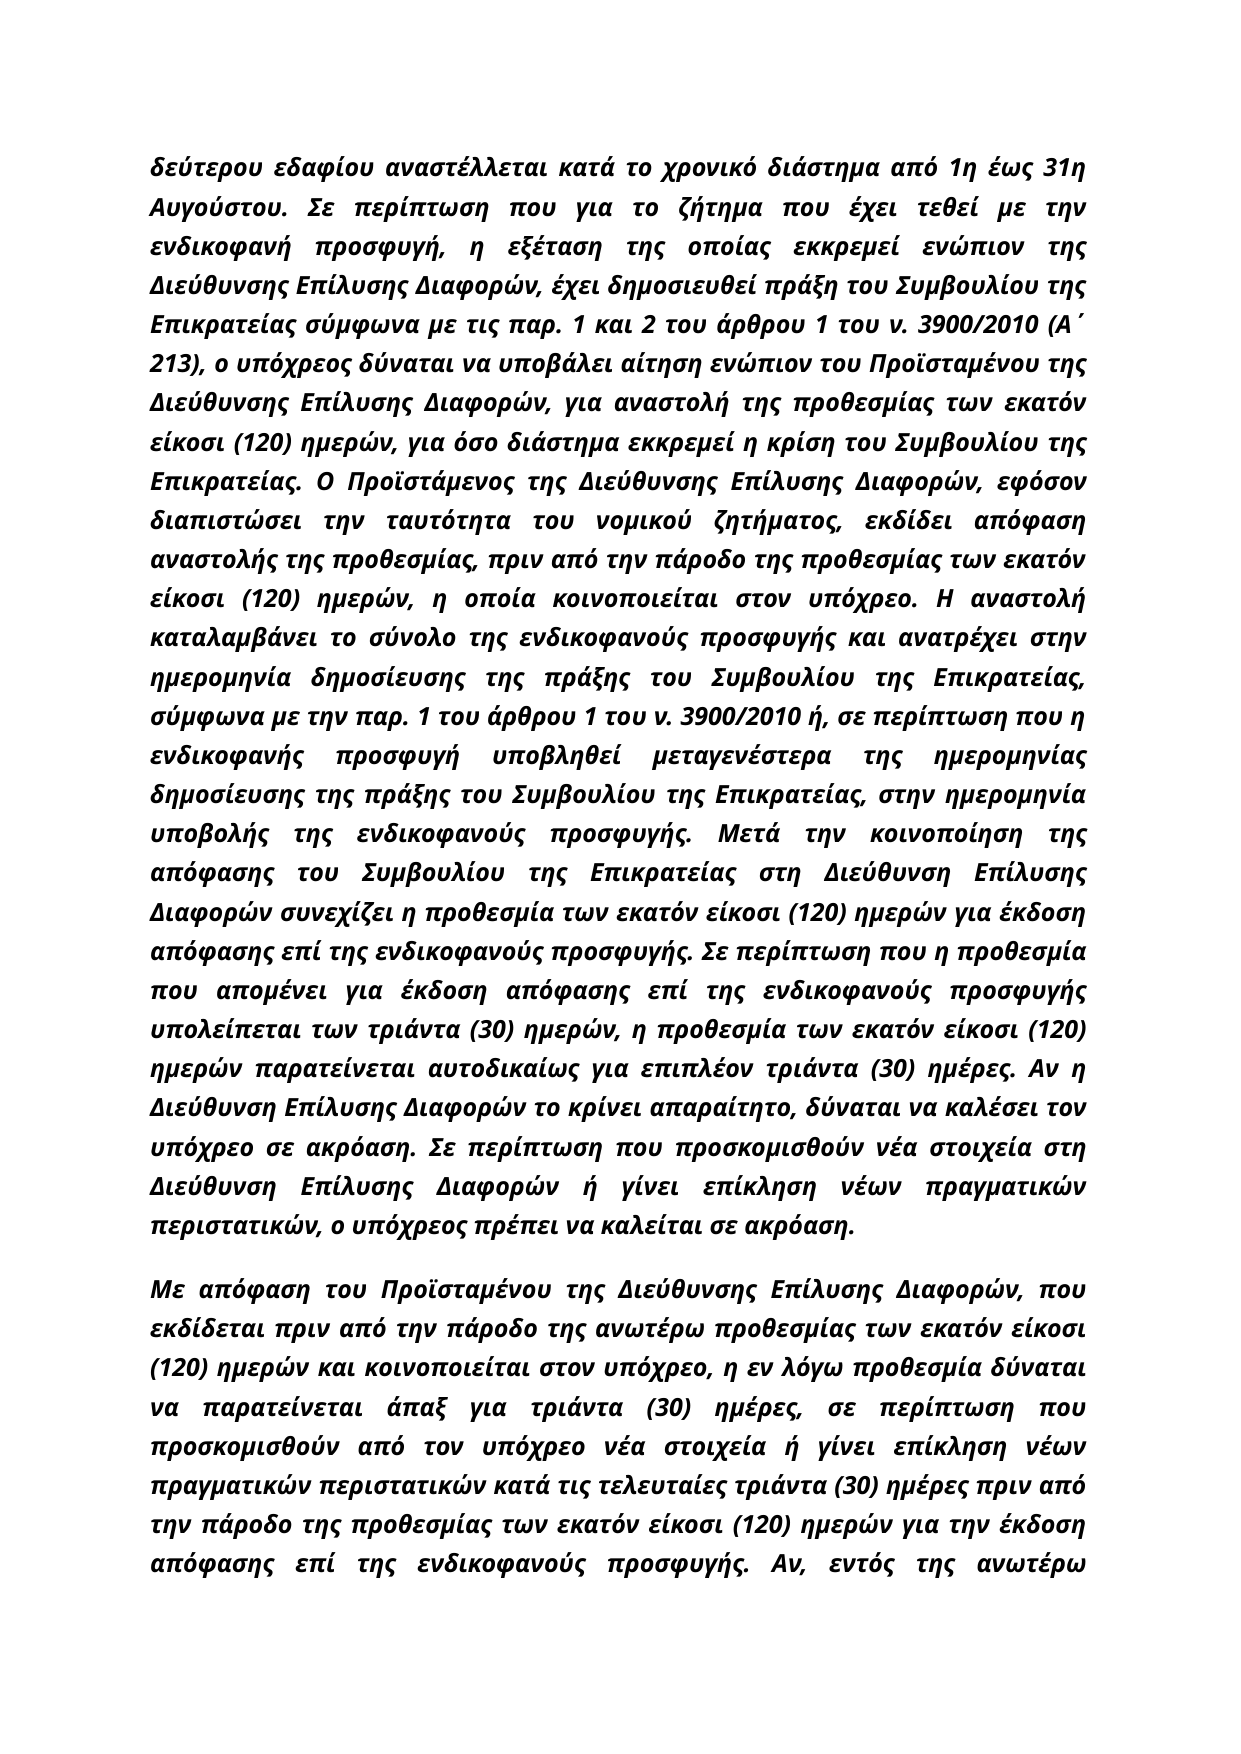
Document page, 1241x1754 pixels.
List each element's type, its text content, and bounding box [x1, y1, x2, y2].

text δεύτερου εδαφίου αναστέλλεται κατά το χρονικό διάστημα από 1η έως 31η Αυγούστου. Σε περίπτωση που για το ζήτημα που έχει τεθεί με την ενδικοφανή προσφυγή, η εξέταση της οποίας εκκρεμεί ενώπιον της Διεύθυνσης Επίλυσης Διαφορών, έχει δημοσιευθεί πράξη του Συμβουλίου της Επικρατείας σύμφωνα με τις παρ. 1 και 2 του άρθρου 1 του ν. 3900/2010 (Α΄ 213), ο υπόχρεος δύναται να υποβάλει αίτηση ενώπιον του Προϊσταμένου της Διεύθυνσης Επίλυσης Διαφορών, για αναστολή της προθεσμίας των εκατόν είκοσι (120) ημερών, για όσο διάστημα εκκρεμεί η κρίση του Συμβουλίου της Επικρατείας. Ο Προϊστάμενος της Διεύθυνσης Επίλυσης Διαφορών, εφόσον διαπιστώσει την ταυτότητα του νομικού ζητήματος, εκδίδει απόφαση αναστολής της προθεσμίας, πριν από την πάροδο της προθεσμίας των εκατόν είκοσι (120) ημερών, η οποία κοινοποιείται στον υπόχρεο. Η αναστολή καταλαμβάνει το σύνολο της ενδικοφανούς προσφυγής και ανατρέχει στην ημερομηνία δημοσίευσης της πράξης του Συμβουλίου της Επικρατείας, σύμφωνα με την παρ. 1 του άρθρου 1 του ν. 3900/2010 ή, σε περίπτωση που η ενδικοφανής προσφυγή υποβληθεί μεταγενέστερα της ημερομηνίας δημοσίευσης της πράξης του Συμβουλίου της Επικρατείας, στην ημερομηνία υποβολής της ενδικοφανούς προσφυγής. Μετά την κοινοποίηση της απόφασης του Συμβουλίου της Επικρατείας στη Διεύθυνση Επίλυσης Διαφορών συνεχίζει η προθεσμία των εκατόν είκοσι (120) ημερών για έκδοση απόφασης επί της ενδικοφανούς προσφυγής. Σε περίπτωση που η προθεσμία που απομένει για έκδοση απόφασης επί της ενδικοφανούς προσφυγής υπολείπεται των τριάντα (30) ημερών, η προθεσμία των εκατόν είκοσι (120) ημερών παρατείνεται αυτοδικαίως για επιπλέον τριάντα (30) ημέρες. Αν η Διεύθυνση Επίλυσης Διαφορών το κρίνει απαραίτητο, δύναται να καλέσει τον υπόχρεο σε ακρόαση. Σε περίπτωση που προσκομισθούν νέα στοιχεία στη Διεύθυνση Επίλυσης Διαφορών ή γίνει επίκληση νέων πραγματικών περιστατικών, ο υπόχρεος πρέπει να καλείται σε ακρόαση. [150, 150, 1090, 1242]
text Με απόφαση του Προϊσταμένου της Διεύθυνσης Επίλυσης Διαφορών, που εκδίδεται πριν από την πάροδο της ανωτέρω προθεσμίας των εκατόν είκοσι (120) ημερών και κοινοποιείται στον υπόχρεο, η εν λόγω προθεσμία δύναται να παρατείνεται άπαξ για τριάντα (30) ημέρες, σε περίπτωση που προσκομισθούν από τον υπόχρεο νέα στοιχεία ή γίνει επίκληση νέων πραγματικών περιστατικών κατά τις τελευταίες τριάντα (30) ημέρες πριν από την πάροδο της προθεσμίας των εκατόν είκοσι (120) ημερών για την έκδοση απόφασης επί της ενδικοφανούς προσφυγής. Αν, εντός της ανωτέρω [150, 1272, 1090, 1580]
